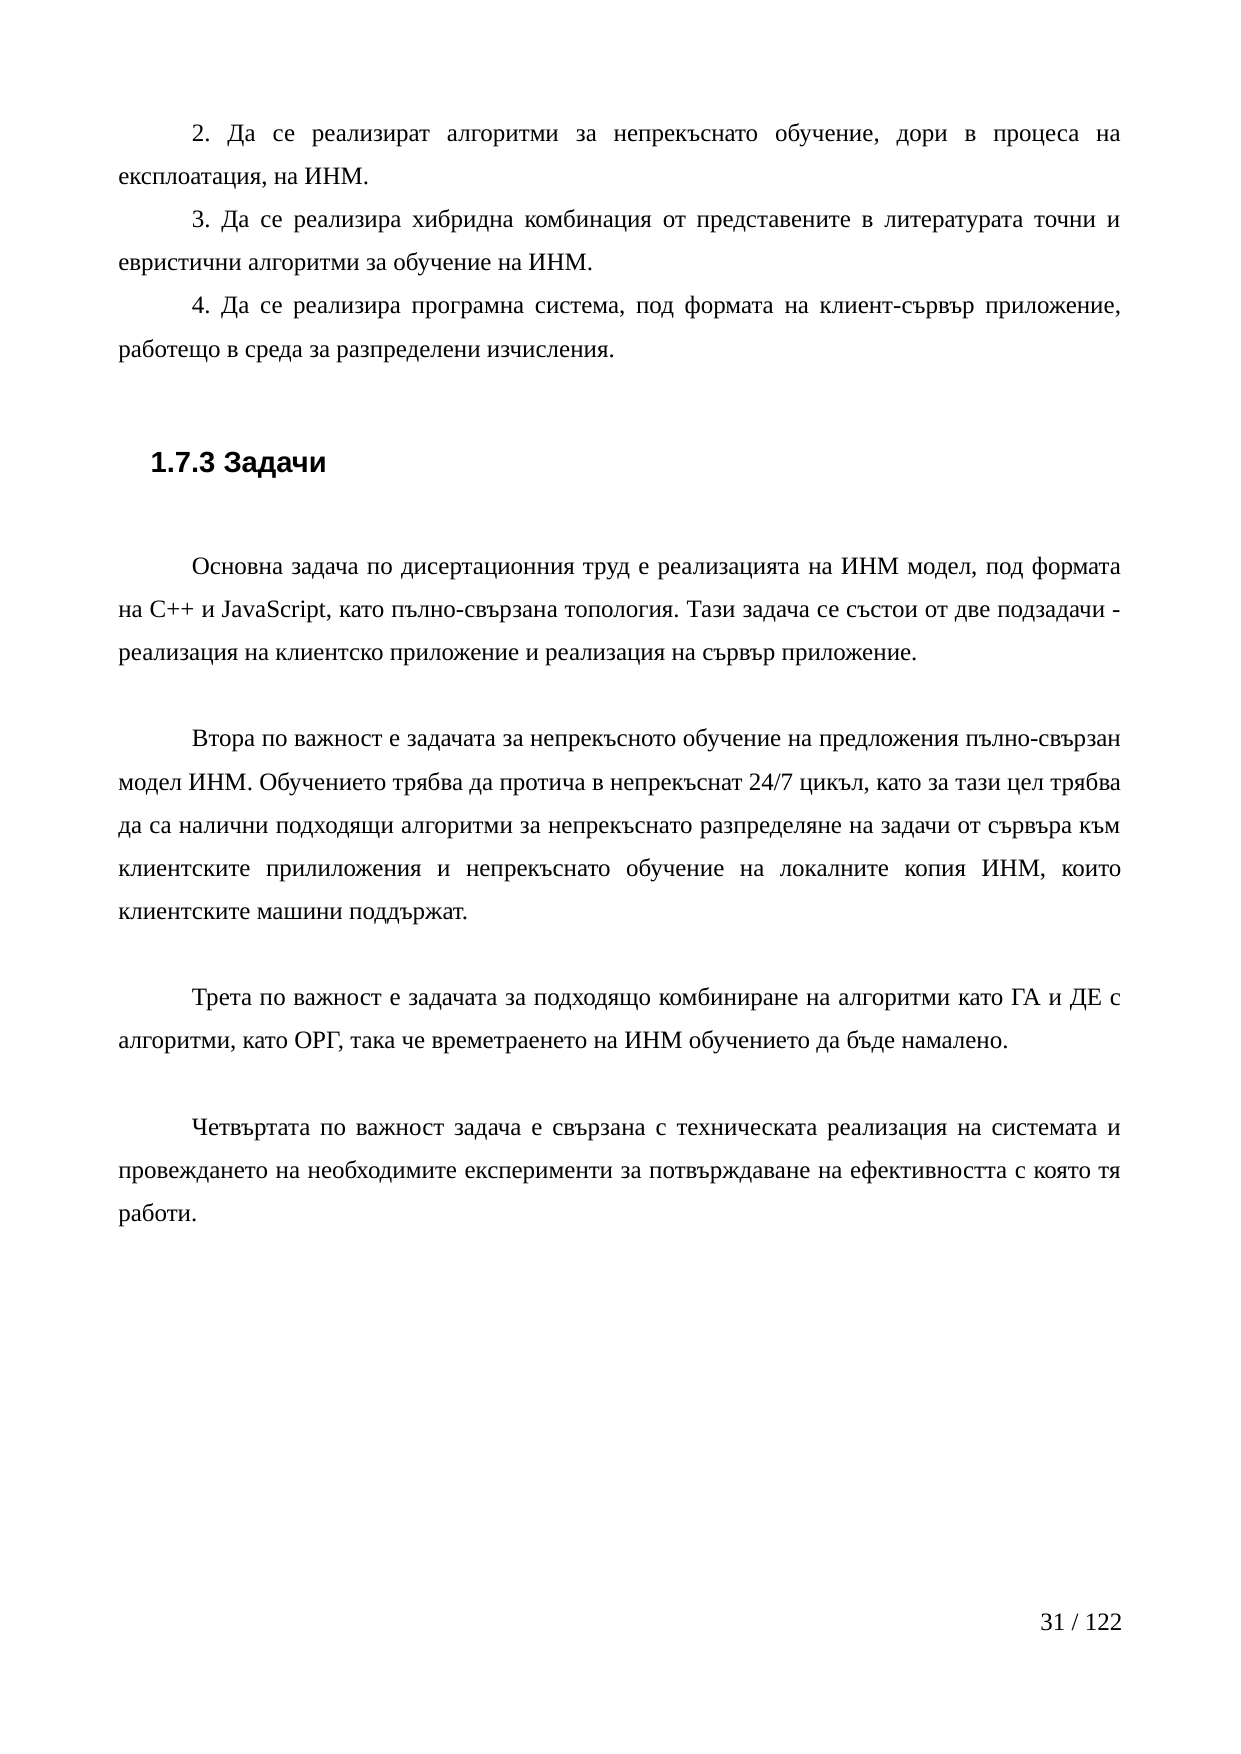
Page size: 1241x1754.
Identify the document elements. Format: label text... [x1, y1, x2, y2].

text 3. Да се реализира хибридна комбинация от представените в литературата точни и евристични алгоритми за обучение на ИНМ. [118, 204, 1122, 276]
text Четвъртата по важност задача е свързана с техническата реализация на системата и провеждането на необходимите експерименти за потвърждаване на ефективността с която тя работи. [118, 1112, 1122, 1227]
text Втора по важност е задачата за непрекъсното обучение на предложения пълно-свързан модел ИНМ. Обучението трябва да протича в непрекъснат 24/7 цикъл, като за тази цел трябва да са налични подходящи алгоритми за непрекъснато разпределяне на задачи от сървъра към клиентските прилиложения и непрекъснато обучение на локалните копия ИНМ, които клиентските машини поддържат. [118, 723, 1122, 925]
text 4. Да се реализира програмна система, под формата на клиент-сървър приложение, работещо в среда за разпределени изчисления. [118, 291, 1122, 362]
text Основна задача по дисертационния труд е реализацията на ИНМ модел, под формата на С++ и JavaScript, като пълно-свързана топология. Тази задача се състои от две подзадачи - реализация на клиентско приложение и реализация на сървър приложение. [118, 551, 1122, 666]
subtitle 1.7.3 Задачи [118, 445, 1122, 478]
text 2. Да се реализират алгоритми за непрекъснато обучение, дори в процеса на експлоатация, на ИНМ. [118, 118, 1122, 190]
text Трета по важност е задачата за подходящо комбиниране на алгоритми като ГА и ДЕ с алгоритми, като ОРГ, така че времетраенето на ИНМ обучението да бъде намалено. [118, 982, 1122, 1054]
